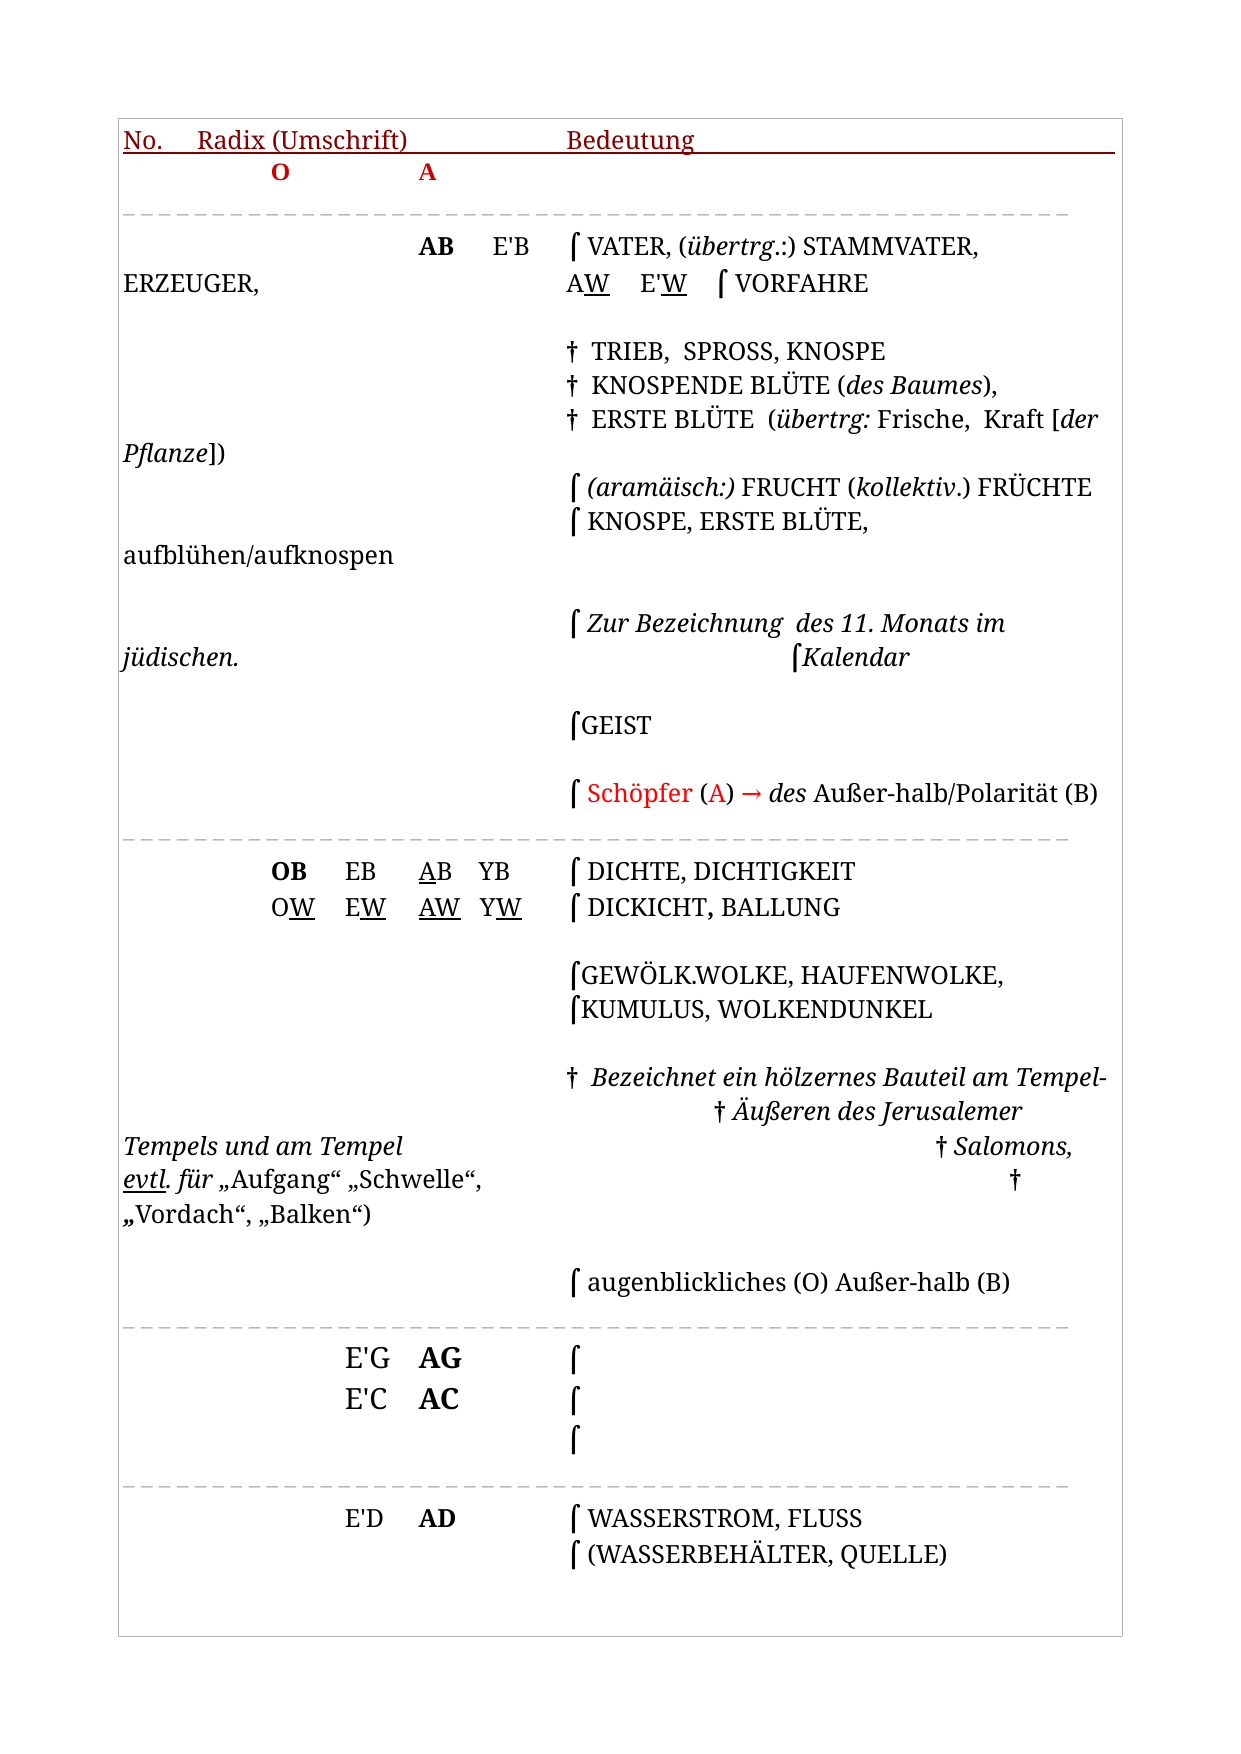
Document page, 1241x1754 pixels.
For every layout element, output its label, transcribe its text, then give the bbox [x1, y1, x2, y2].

text † TRIEB, SPROSS, KNOSPE [123, 333, 1117, 367]
text ⌠ augenblickliches (O) Außer-halb (B) [123, 1264, 1117, 1298]
text _ _ _ _ _ _ _ _ _ _ _ _ _ _ _ _ _ _ _ _ _ _ _ _ _ _ _ _ _ _ _ _ _ _ _ _ _ _ _ _ _ _ _ _ _ _ _ _ _ _ _ _ _ [123, 810, 1117, 844]
text ⌠ Schöpfer (A) → des Außer-halb/Polarität (B) [123, 776, 1117, 810]
text 72 be OB EB AB YB ⌠ DICHTE, DICHTIGKEIT [123, 844, 1117, 890]
text ⌠KUMULUS, WOLKENDUNKEL [123, 992, 1117, 1026]
text † KNOSPENDE BLÜTE (des Baumes), [123, 367, 1117, 401]
text ⌠ [123, 1418, 1117, 1457]
text O A [123, 157, 1117, 186]
text ⌠ (aramäisch:) FRUCHT (kollektiv.) FRÜCHTE [123, 469, 1117, 504]
text OW EW AW YW ⌠ DICKICHT, BALLUNG [123, 890, 1117, 924]
text ⌠ Zur Bezeichnung des 11. Monats im jüdischen. ⌠Kalendar [123, 606, 1117, 674]
text ⌠ KNOSPE, ERSTE BLÜTE, aufblühen/aufknospen [123, 504, 1117, 572]
text _ _ _ _ _ _ _ _ _ _ _ _ _ _ _ _ _ _ _ _ _ _ _ _ _ _ _ _ _ _ _ _ _ _ _ _ _ _ _ _ _ _ _ _ _ _ _ _ _ _ _ _ _ [123, 1457, 1117, 1491]
text 5 da E'D AD ⌠ WASSERSTROM, FLUSS [123, 1491, 1117, 1537]
text † Bezeichnet ein hölzernes Bauteil am Tempel- † Äußeren des Jerusalemer Tempels und am Tempel † Salomons, evtl. für „Aufgang“ „Schwelle“, † „Vordach“, „Balken“) [123, 1060, 1117, 1230]
text † ERSTE BLÜTE (übertrg: Frische, Kraft [der Pflanze]) [123, 401, 1117, 469]
text _ _ _ _ _ _ _ _ _ _ _ _ _ _ _ _ _ _ _ _ _ _ _ _ _ _ _ _ _ _ _ _ _ _ _ _ _ _ _ _ _ _ _ _ _ _ _ _ _ _ _ _ _ [123, 186, 1117, 220]
text ⌠GEIST [123, 708, 1117, 742]
text No. Radix (Umschrift) Bedeutung [123, 123, 1117, 157]
text 4 ga E'G AG ⌠ [123, 1332, 1117, 1378]
text ⌠ (WASSERBEHÄLTER, QUELLE) [123, 1537, 1117, 1571]
text ⌠GEWÖLK.WOLKE, HAUFENWOLKE, [123, 958, 1117, 992]
text _ _ _ _ _ _ _ _ _ _ _ _ _ _ _ _ _ _ _ _ _ _ _ _ _ _ _ _ _ _ _ _ _ _ _ _ _ _ _ _ _ _ _ _ _ _ _ _ _ _ _ _ _ [123, 1298, 1117, 1332]
text E'C AC ⌠ [123, 1378, 1117, 1418]
text 3 ba AB E'B ⌠ VATER, (übertrg.:) STAMMVATER, ERZEUGER, AW E'W ⌠ VORFAHRE [123, 220, 1117, 299]
